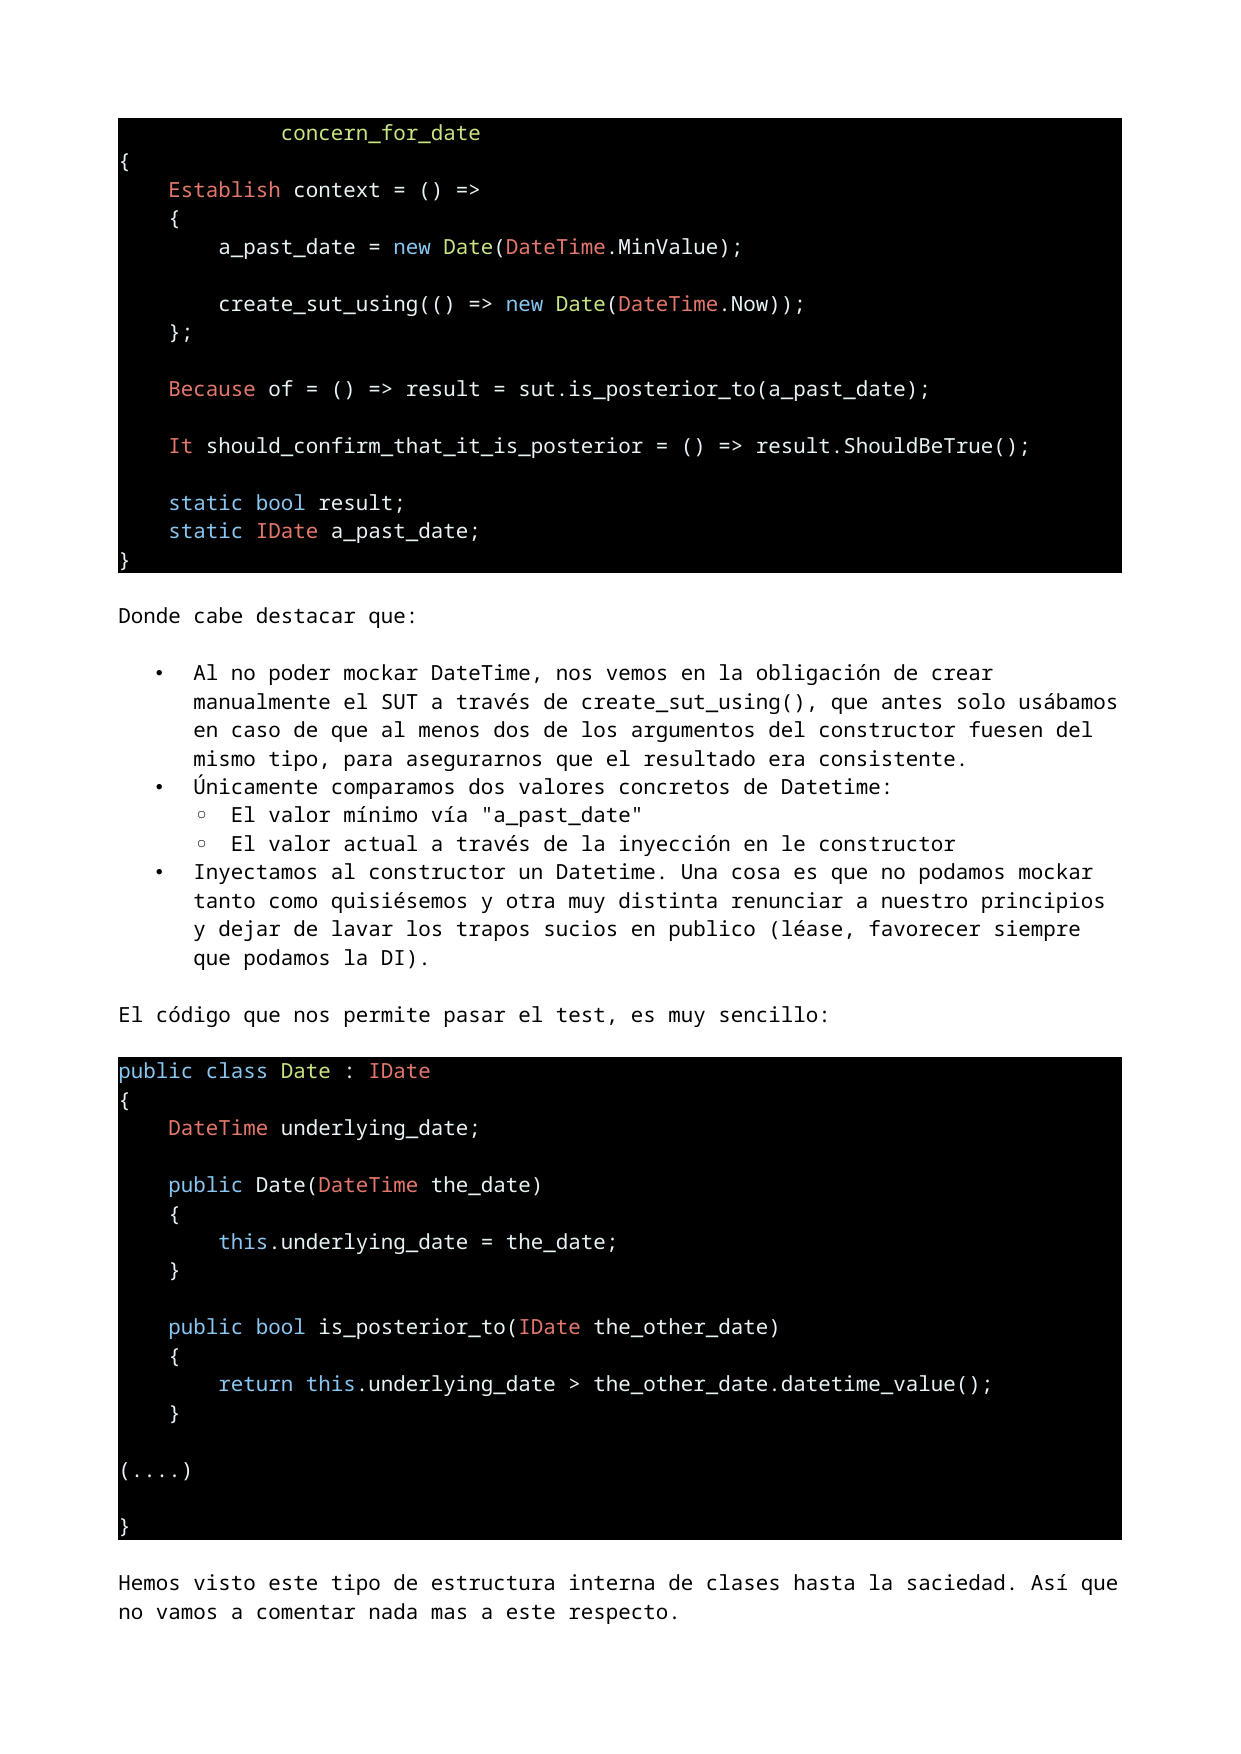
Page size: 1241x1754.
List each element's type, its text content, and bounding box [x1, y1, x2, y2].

text } [118, 545, 1122, 573]
text Donde cabe destacar que: [118, 602, 1122, 630]
text static bool result; [118, 488, 1122, 516]
text Establish context = () => [118, 175, 1122, 203]
text return this.underlying_date > the_other_date.datetime_value(); [118, 1369, 1122, 1398]
text }; [118, 317, 1122, 346]
text It should_confirm_that_it_is_posterior = () => result.ShouldBeTrue(); [118, 431, 1122, 459]
text } [118, 1512, 1122, 1540]
text { [118, 1199, 1122, 1227]
text } [118, 1256, 1122, 1284]
text concern_for_date [118, 118, 1122, 147]
text public class Date : IDate [118, 1057, 1122, 1085]
text (....) [118, 1455, 1122, 1483]
list Inyectamos al constructor un Datetime. Una cosa es que no podamos mockar tanto como quisiésemos y otra muy distinta renunciar a nuestro principios y dejar de lavar los trapos sucios en publico (léase, favorecer siempre que podamos la DI). [156, 857, 1122, 971]
text } [118, 1398, 1122, 1426]
list El valor actual a través de la inyección en le constructor [193, 829, 1122, 857]
list Únicamente comparamos dos valores concretos de Datetime: [156, 772, 1122, 801]
text { [118, 1341, 1122, 1369]
text public bool is_posterior_to(IDate the_other_date) [118, 1312, 1122, 1341]
text { [118, 147, 1122, 175]
text this.underlying_date = the_date; [118, 1227, 1122, 1256]
text a_past_date = new Date(DateTime.MinValue); [118, 232, 1122, 260]
text { [118, 203, 1122, 232]
text { [118, 1085, 1122, 1113]
text public Date(DateTime the_date) [118, 1170, 1122, 1199]
list El valor mínimo vía "a_past_date" [193, 801, 1122, 829]
text El código que nos permite pasar el test, es muy sencillo: [118, 1000, 1122, 1028]
text Hemos visto este tipo de estructura interna de clases hasta la saciedad. Así que no vamos a comentar nada mas a este respecto. [118, 1568, 1122, 1625]
list Al no poder mockar DateTime, nos vemos en la obligación de crear manualmente el SUT a través de create_sut_using(), que antes solo usábamos en caso de que al menos dos de los argumentos del constructor fuesen del mismo tipo, para asegurarnos que el resultado era consistente. [156, 658, 1122, 772]
text static IDate a_past_date; [118, 516, 1122, 545]
text Because of = () => result = sut.is_posterior_to(a_past_date); [118, 374, 1122, 402]
text DateTime underlying_date; [118, 1113, 1122, 1142]
text create_sut_using(() => new Date(DateTime.Now)); [118, 289, 1122, 317]
